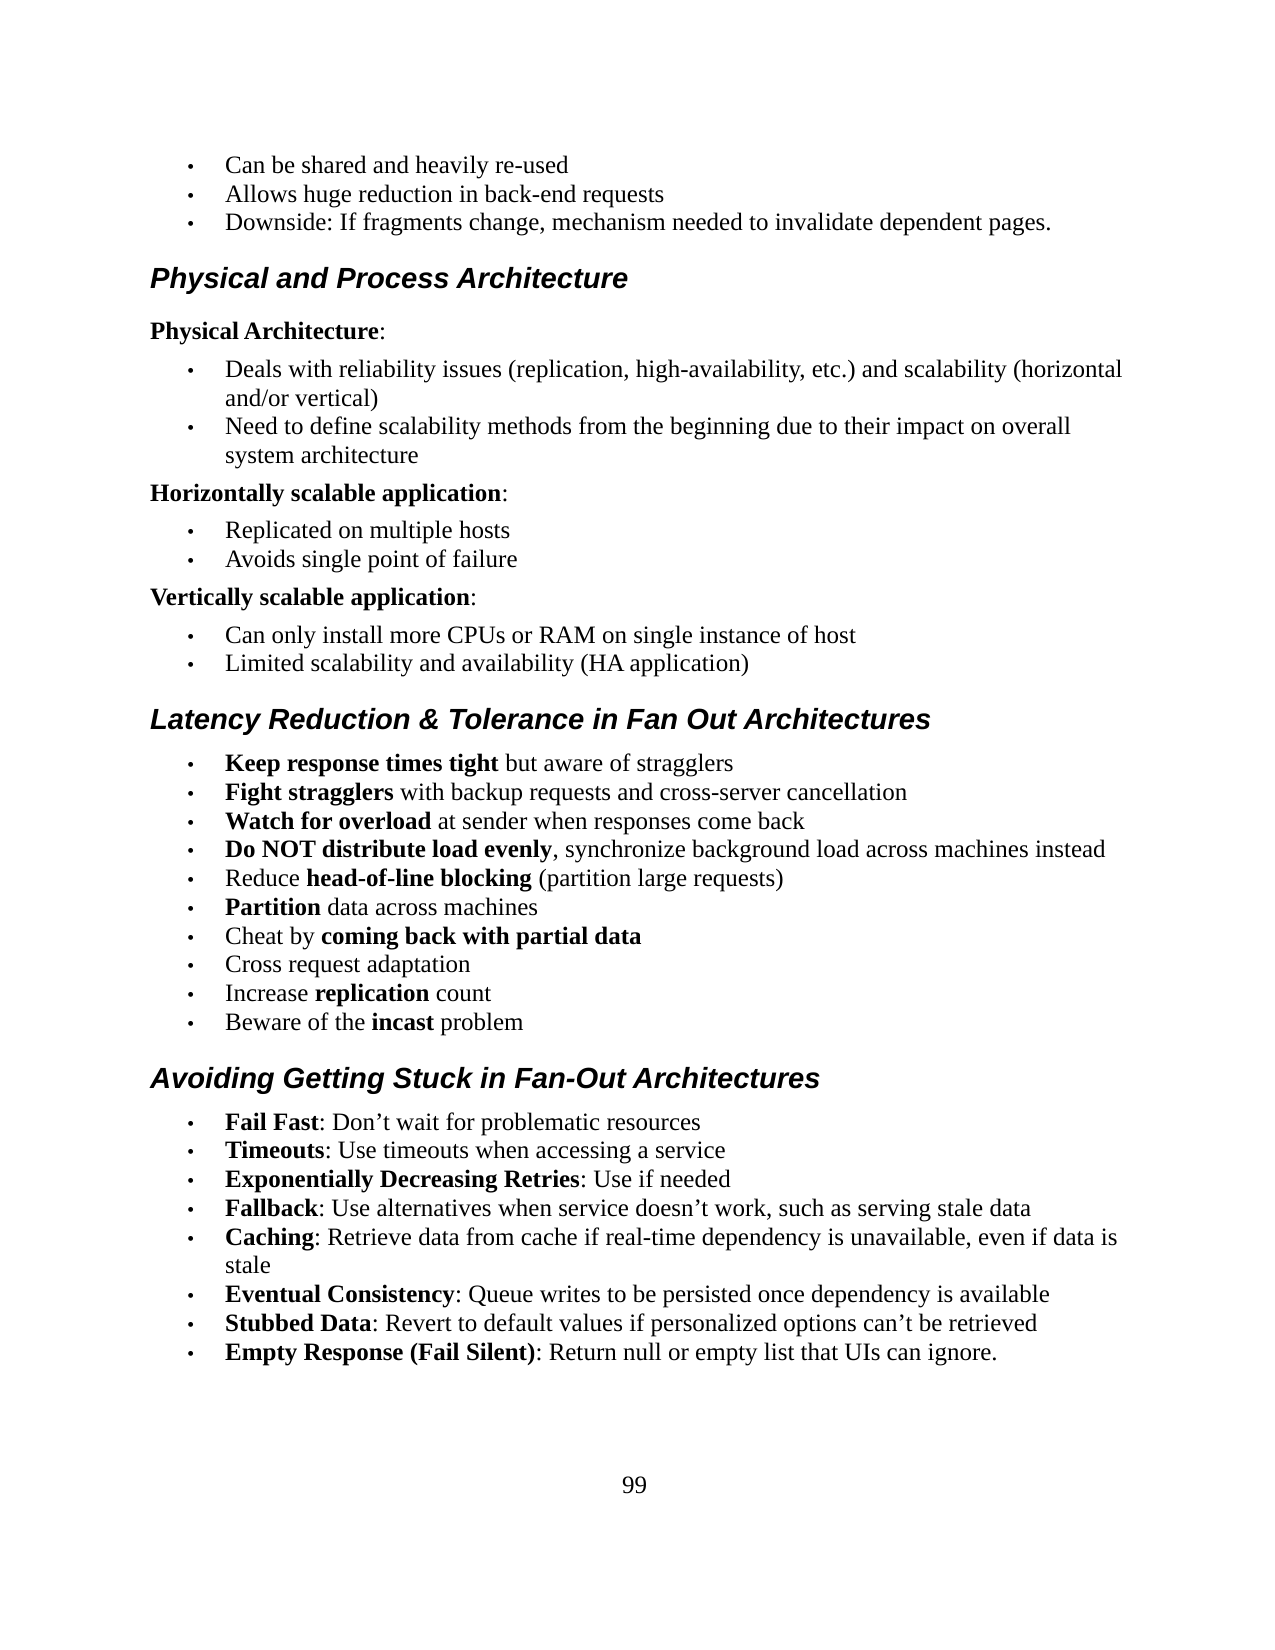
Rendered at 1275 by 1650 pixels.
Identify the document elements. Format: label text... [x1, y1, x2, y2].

list Can be shared and heavily re-used [187, 150, 1125, 179]
list Beware of the incast problem [187, 1007, 1125, 1036]
text Physical Architecture: [150, 316, 1125, 345]
subtitle Avoiding Getting Stuck in Fan-Out Architectures [150, 1061, 1125, 1094]
list Do NOT distribute load evenly, synchronize background load across machines instead [187, 834, 1125, 863]
list Fallback: Use alternatives when service doesn’t work, such as serving stale data [187, 1193, 1125, 1222]
list Cross request adaptation [187, 949, 1125, 978]
text Horizontally scalable application: [150, 478, 1125, 507]
list Keep response times tight but aware of stragglers [187, 748, 1125, 777]
list Eventual Consistency: Queue writes to be persisted once dependency is available [187, 1279, 1125, 1308]
list Increase replication count [187, 978, 1125, 1007]
list Deals with reliability issues (replication, high-availability, etc.) and scalability (horizontal and/or vertical) [187, 354, 1125, 411]
list Empty Response (Fail Silent): Return null or empty list that UIs can ignore. [187, 1337, 1125, 1366]
subtitle Physical and Process Architecture [150, 261, 1125, 295]
list Timeouts: Use timeouts when accessing a service [187, 1136, 1125, 1164]
list Cheat by coming back with partial data [187, 921, 1125, 949]
list Avoids single point of failure [187, 544, 1125, 573]
subtitle Latency Reduction & Tolerance in Fan Out Architectures [150, 702, 1125, 736]
list Downside: If fragments change, mechanism needed to invalidate dependent pages. [187, 207, 1125, 236]
text Vertically scalable application: [150, 582, 1125, 611]
list Partition data across machines [187, 892, 1125, 921]
list Watch for overload at sender when responses come back [187, 806, 1125, 834]
list Exponentially Decreasing Retries: Use if needed [187, 1164, 1125, 1193]
list Need to define scalability methods from the beginning due to their impact on overall system architecture [187, 411, 1125, 469]
list Stubbed Data: Revert to default values if personalized options can’t be retrieved [187, 1308, 1125, 1337]
list Fail Fast: Don’t wait for problematic resources [187, 1107, 1125, 1136]
list Fight stragglers with backup requests and cross-server cancellation [187, 777, 1125, 806]
list Caching: Retrieve data from cache if real-time dependency is unavailable, even if data is stale [187, 1222, 1125, 1279]
list Limited scalability and availability (HA application) [187, 648, 1125, 677]
list Allows huge reduction in back-end requests [187, 179, 1125, 207]
list Can only install more CPUs or RAM on single instance of host [187, 620, 1125, 648]
list Replicated on multiple hosts [187, 516, 1125, 544]
list Reduce head-of-line blocking (partition large requests) [187, 863, 1125, 892]
